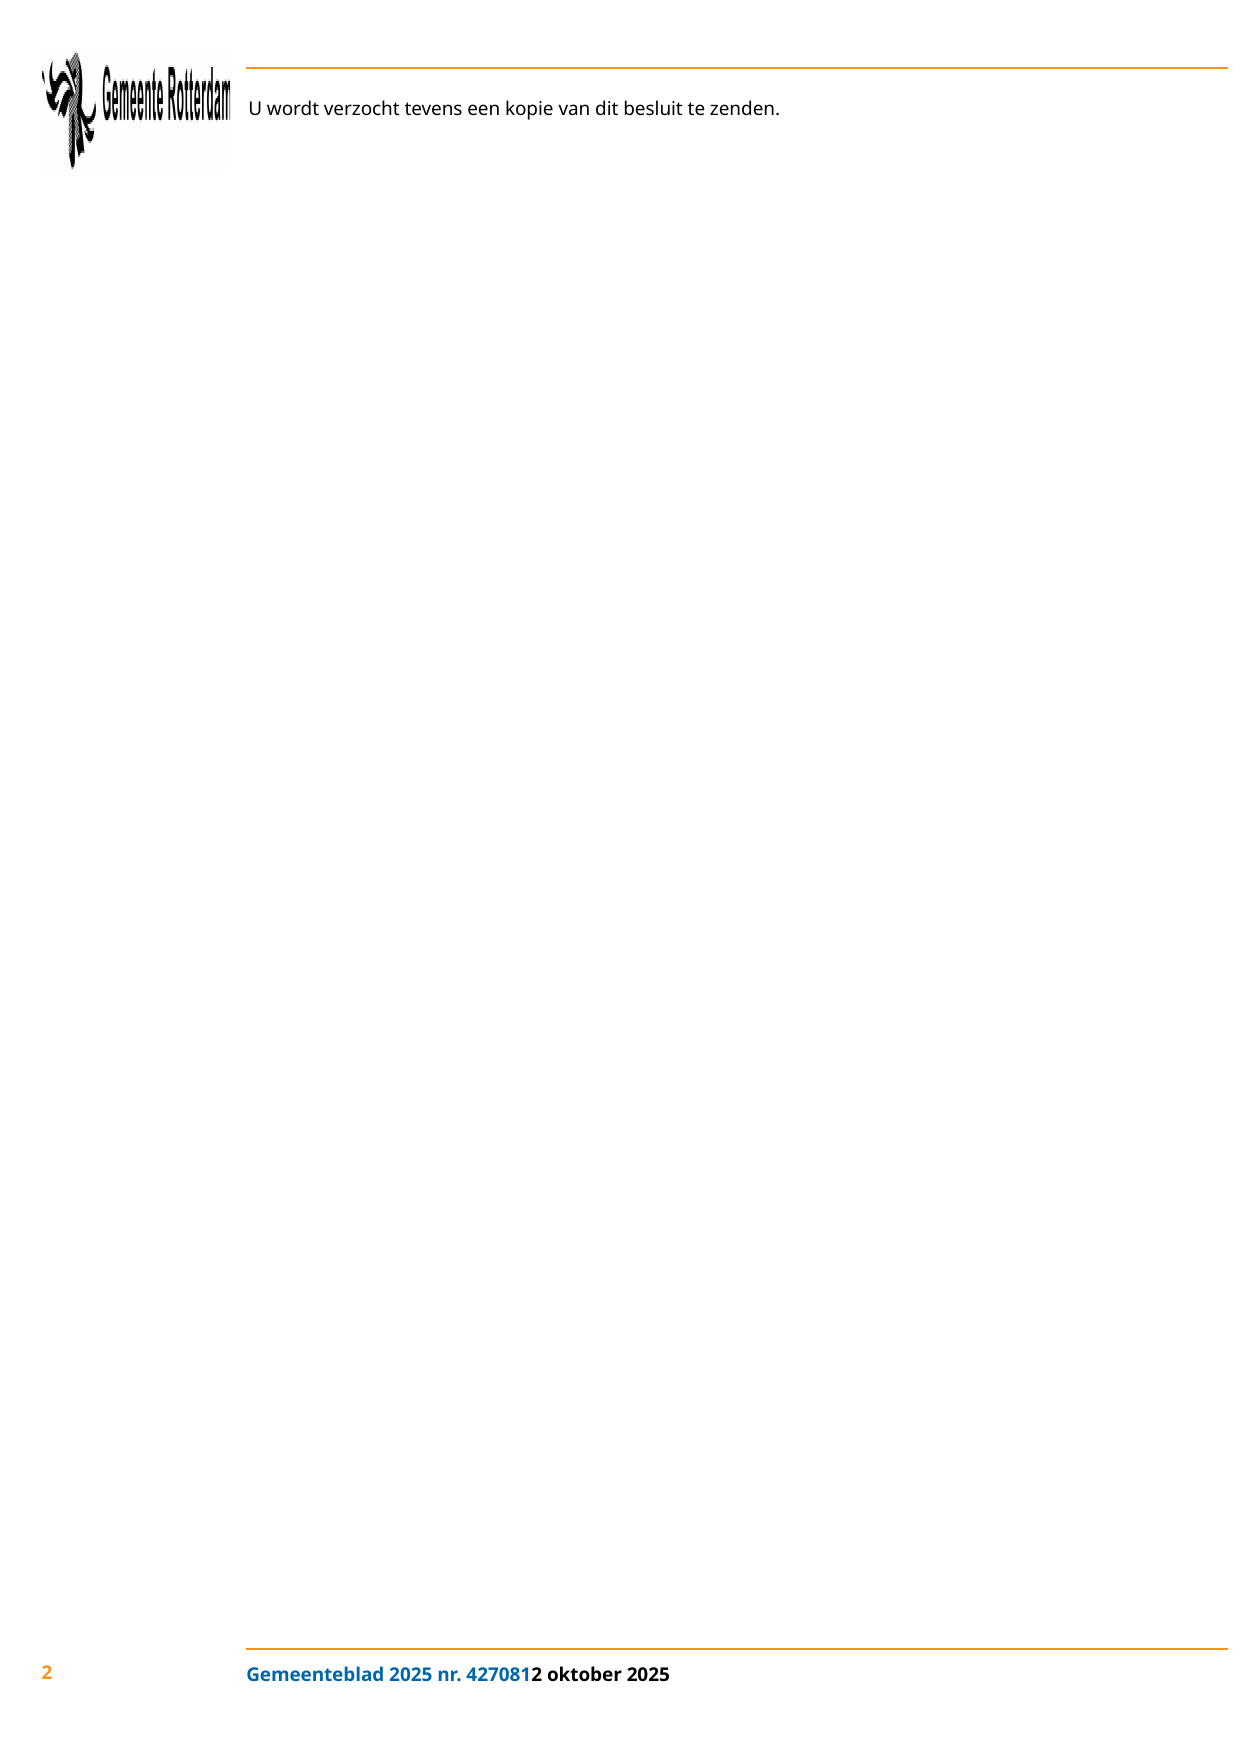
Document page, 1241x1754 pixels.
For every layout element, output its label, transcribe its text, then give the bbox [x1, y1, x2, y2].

text U wordt verzocht tevens een kopie van dit besluit te zenden. [248, 95, 1152, 121]
picture [41, 47, 231, 172]
